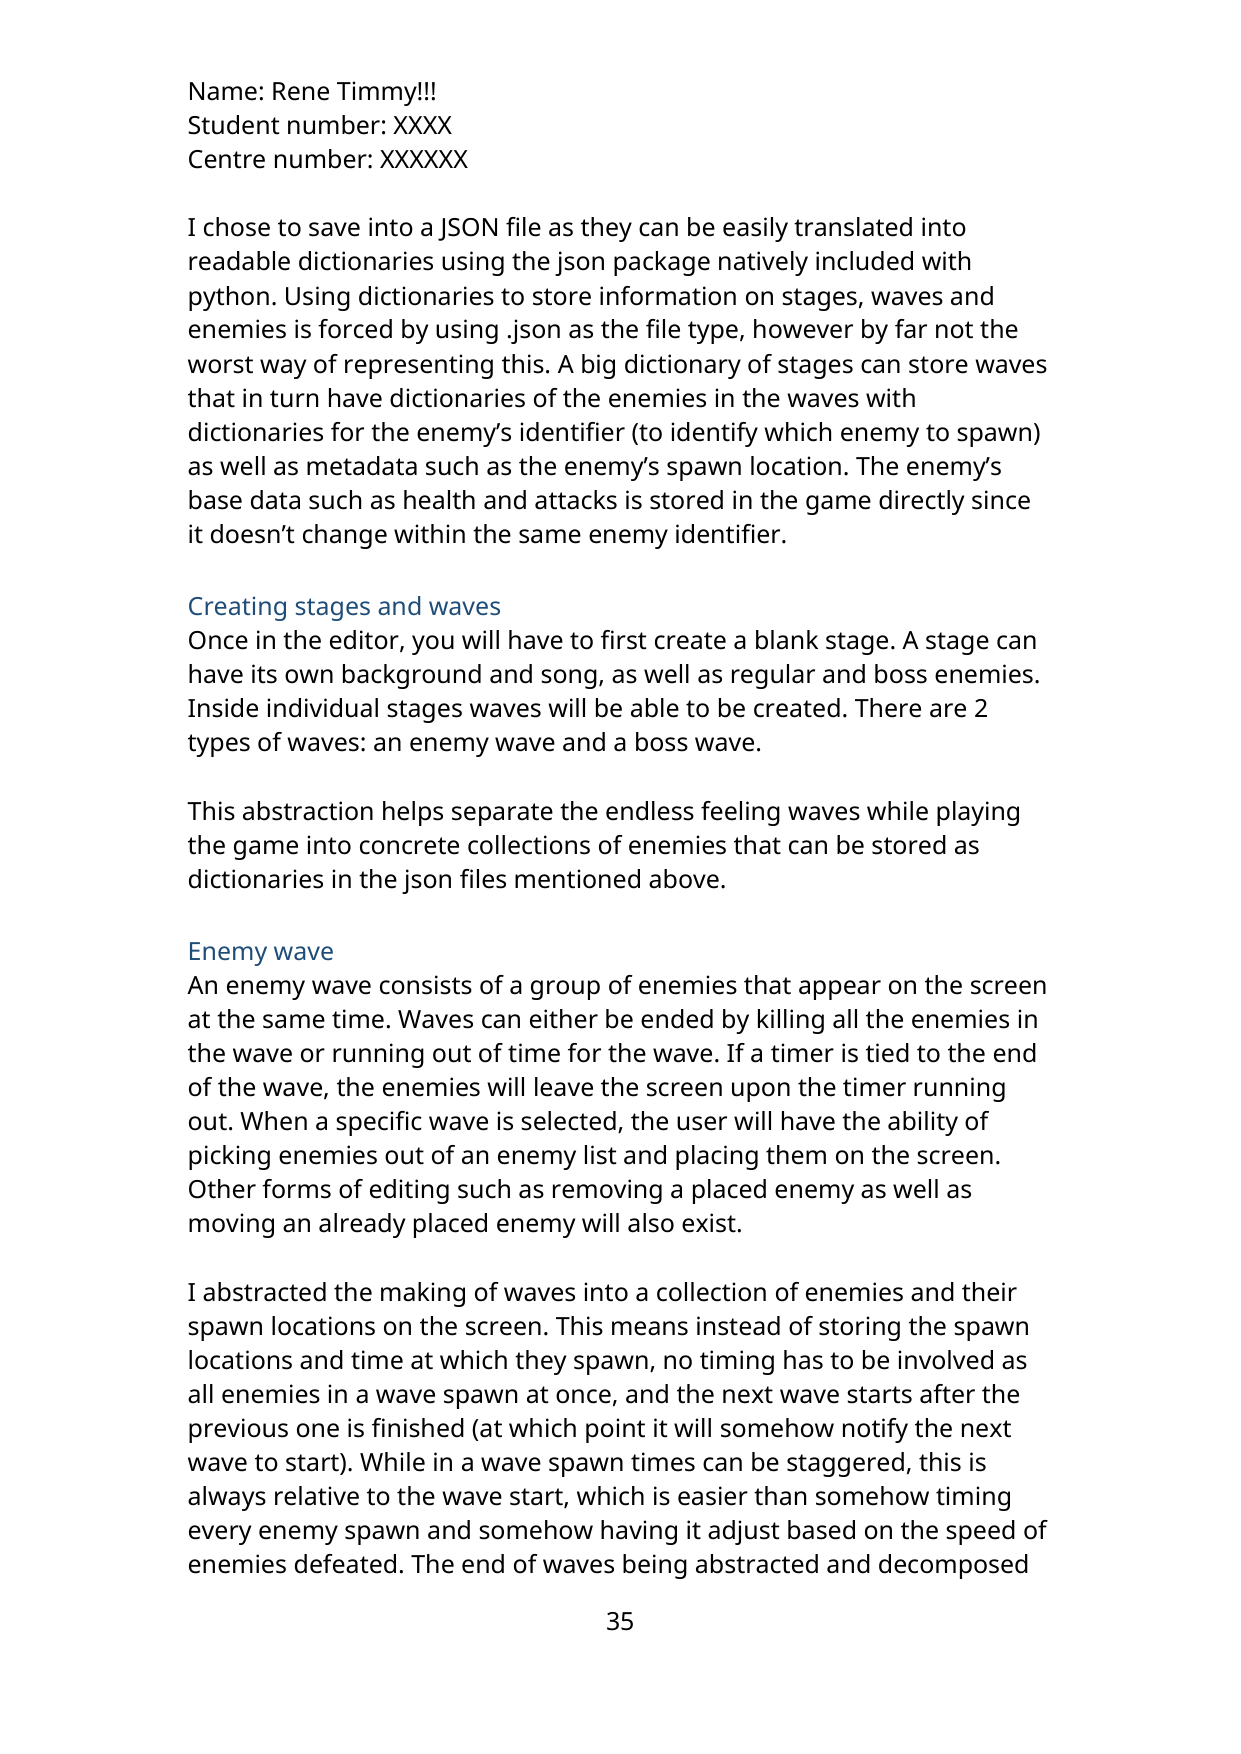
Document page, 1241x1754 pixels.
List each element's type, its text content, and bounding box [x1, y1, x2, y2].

subtitle Creating stages and waves [187, 589, 1053, 623]
text I chose to save into a JSON file as they can be easily translated into readable dictionaries using the json package natively included with python. Using dictionaries to store information on stages, waves and enemies is forced by using .json as the file type, however by far not the worst way of representing this. A big dictionary of stages can store waves that in turn have dictionaries of the enemies in the waves with dictionaries for the enemy’s identifier (to identify which enemy to spawn) as well as metadata such as the enemy’s spawn location. The enemy’s base data such as health and attacks is stored in the game directly since it doesn’t change within the same enemy identifier. [187, 210, 1053, 551]
text This abstraction helps separate the endless feeling waves while playing the game into concrete collections of enemies that can be stored as dictionaries in the json files mentioned above. [187, 793, 1053, 895]
subtitle Enemy wave [187, 934, 1053, 968]
text I abstracted the making of waves into a collection of enemies and their spawn locations on the screen. This means instead of storing the spawn locations and time at which they spawn, no timing has to be involved as all enemies in a wave spawn at once, and the next wave starts after the previous one is finished (at which point it will somehow notify the next wave to start). While in a wave spawn times can be staggered, this is always relative to the wave start, which is easier than somehow timing every enemy spawn and somehow having it adjust based on the speed of enemies defeated. The end of waves being abstracted and decomposed [187, 1274, 1053, 1581]
text An enemy wave consists of a group of enemies that appear on the screen at the same time. Waves can either be ended by killing all the enemies in the wave or running out of time for the wave. If a timer is tied to the end of the wave, the enemies will leave the screen upon the timer running out. When a specific wave is selected, the user will have the ability of picking enemies out of an enemy list and placing them on the screen. Other forms of editing such as removing a placed enemy as well as moving an already placed enemy will also exist. [187, 968, 1053, 1240]
text Once in the editor, you will have to first create a blank stage. A stage can have its own background and song, as well as regular and boss enemies. Inside individual stages waves will be able to be created. There are 2 types of waves: an enemy wave and a boss wave. [187, 623, 1053, 759]
